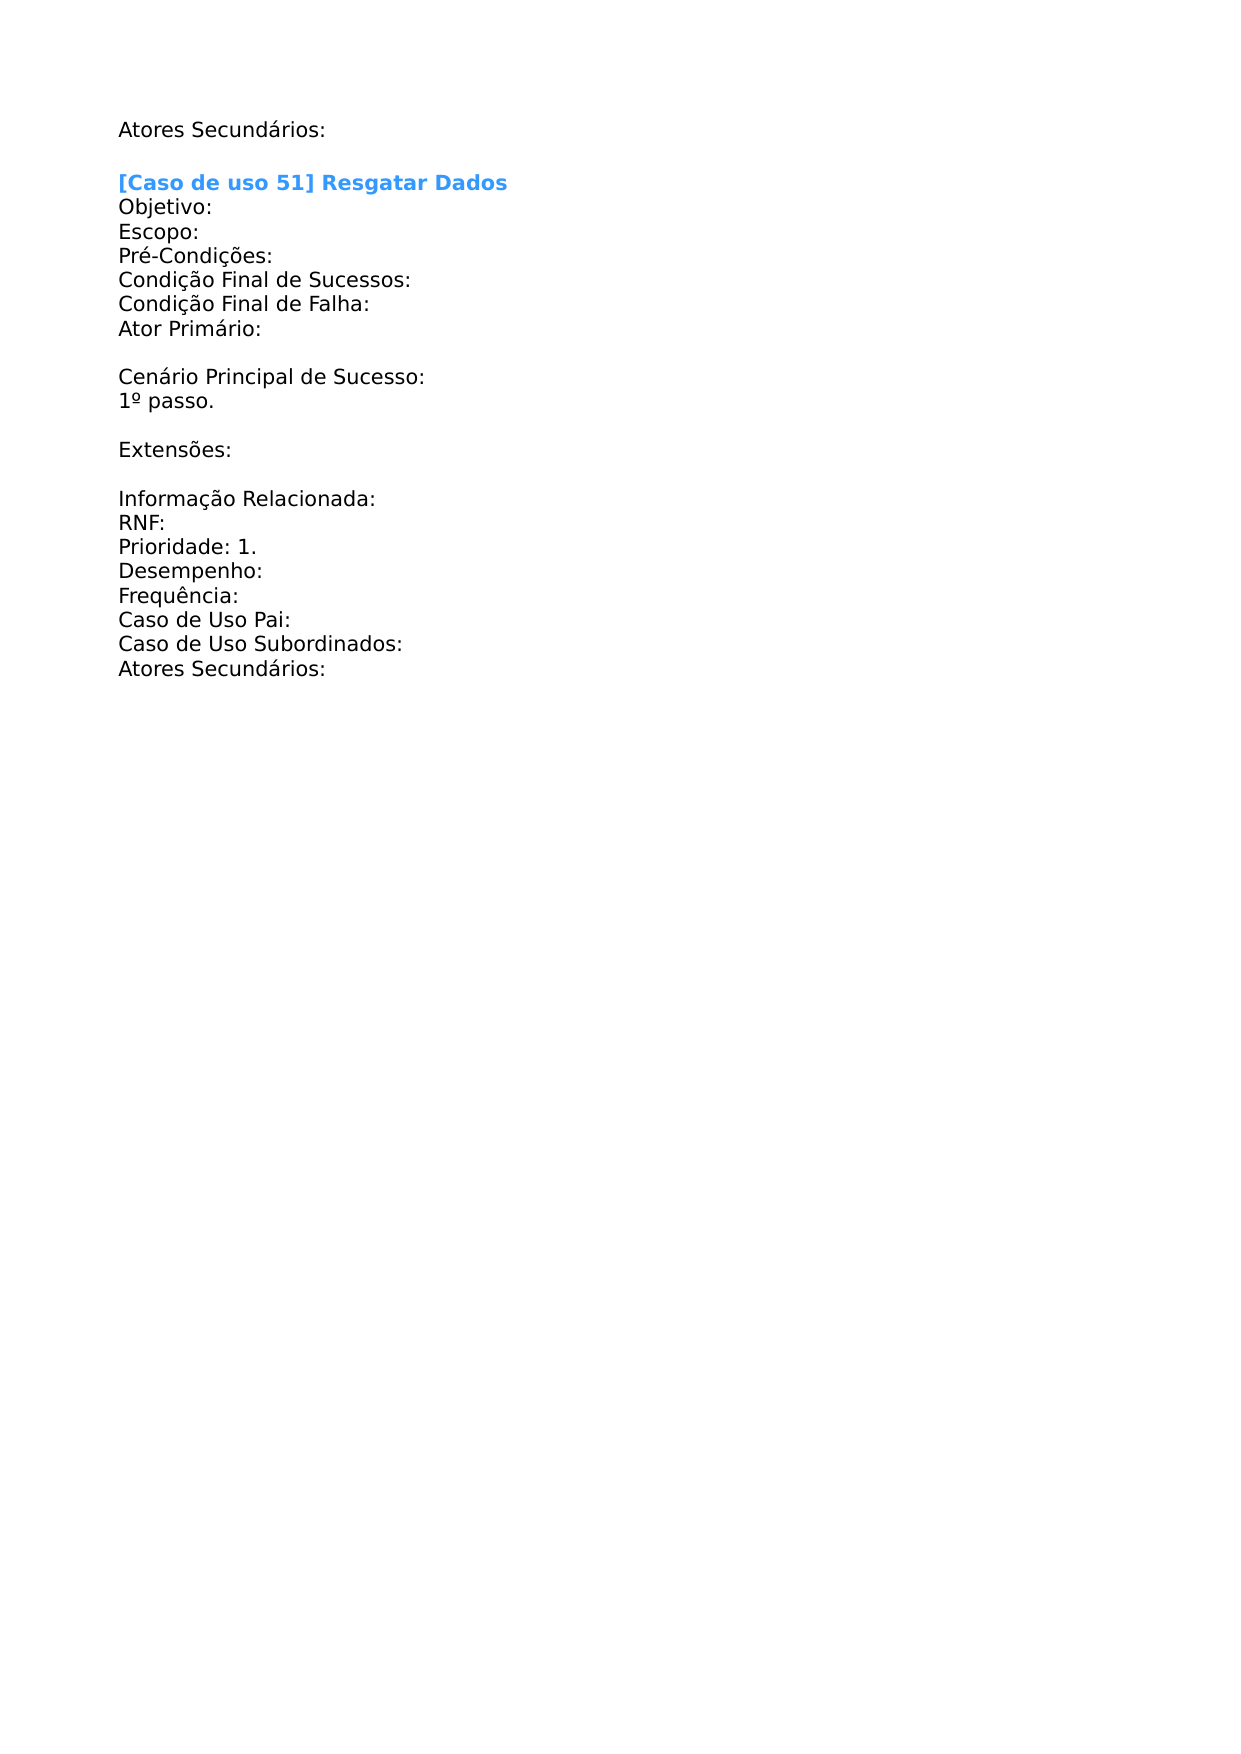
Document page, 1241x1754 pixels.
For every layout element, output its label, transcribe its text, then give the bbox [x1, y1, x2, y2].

text Informação Relacionada: [118, 487, 1122, 511]
text Frequência: [118, 584, 1122, 608]
text RNF: [118, 511, 1122, 535]
text 1º passo. [118, 389, 1122, 414]
text Condição Final de Sucessos: [118, 268, 1122, 292]
text Caso de Uso Subordinados: [118, 632, 1122, 657]
text Atores Secundários: [118, 657, 1122, 681]
text Desempenho: [118, 559, 1122, 584]
text Extensões: [118, 438, 1122, 462]
text [Caso de uso 51] Resgatar Dados [118, 171, 1122, 195]
text Pré-Condições: [118, 244, 1122, 268]
text Atores Secundários: [118, 118, 1122, 142]
text Cenário Principal de Sucesso: [118, 365, 1122, 389]
text Caso de Uso Pai: [118, 608, 1122, 632]
text Prioridade: 1. [118, 535, 1122, 559]
text Objetivo: [118, 195, 1122, 220]
text Ator Primário: [118, 317, 1122, 341]
text Escopo: [118, 220, 1122, 244]
text Condição Final de Falha: [118, 292, 1122, 317]
